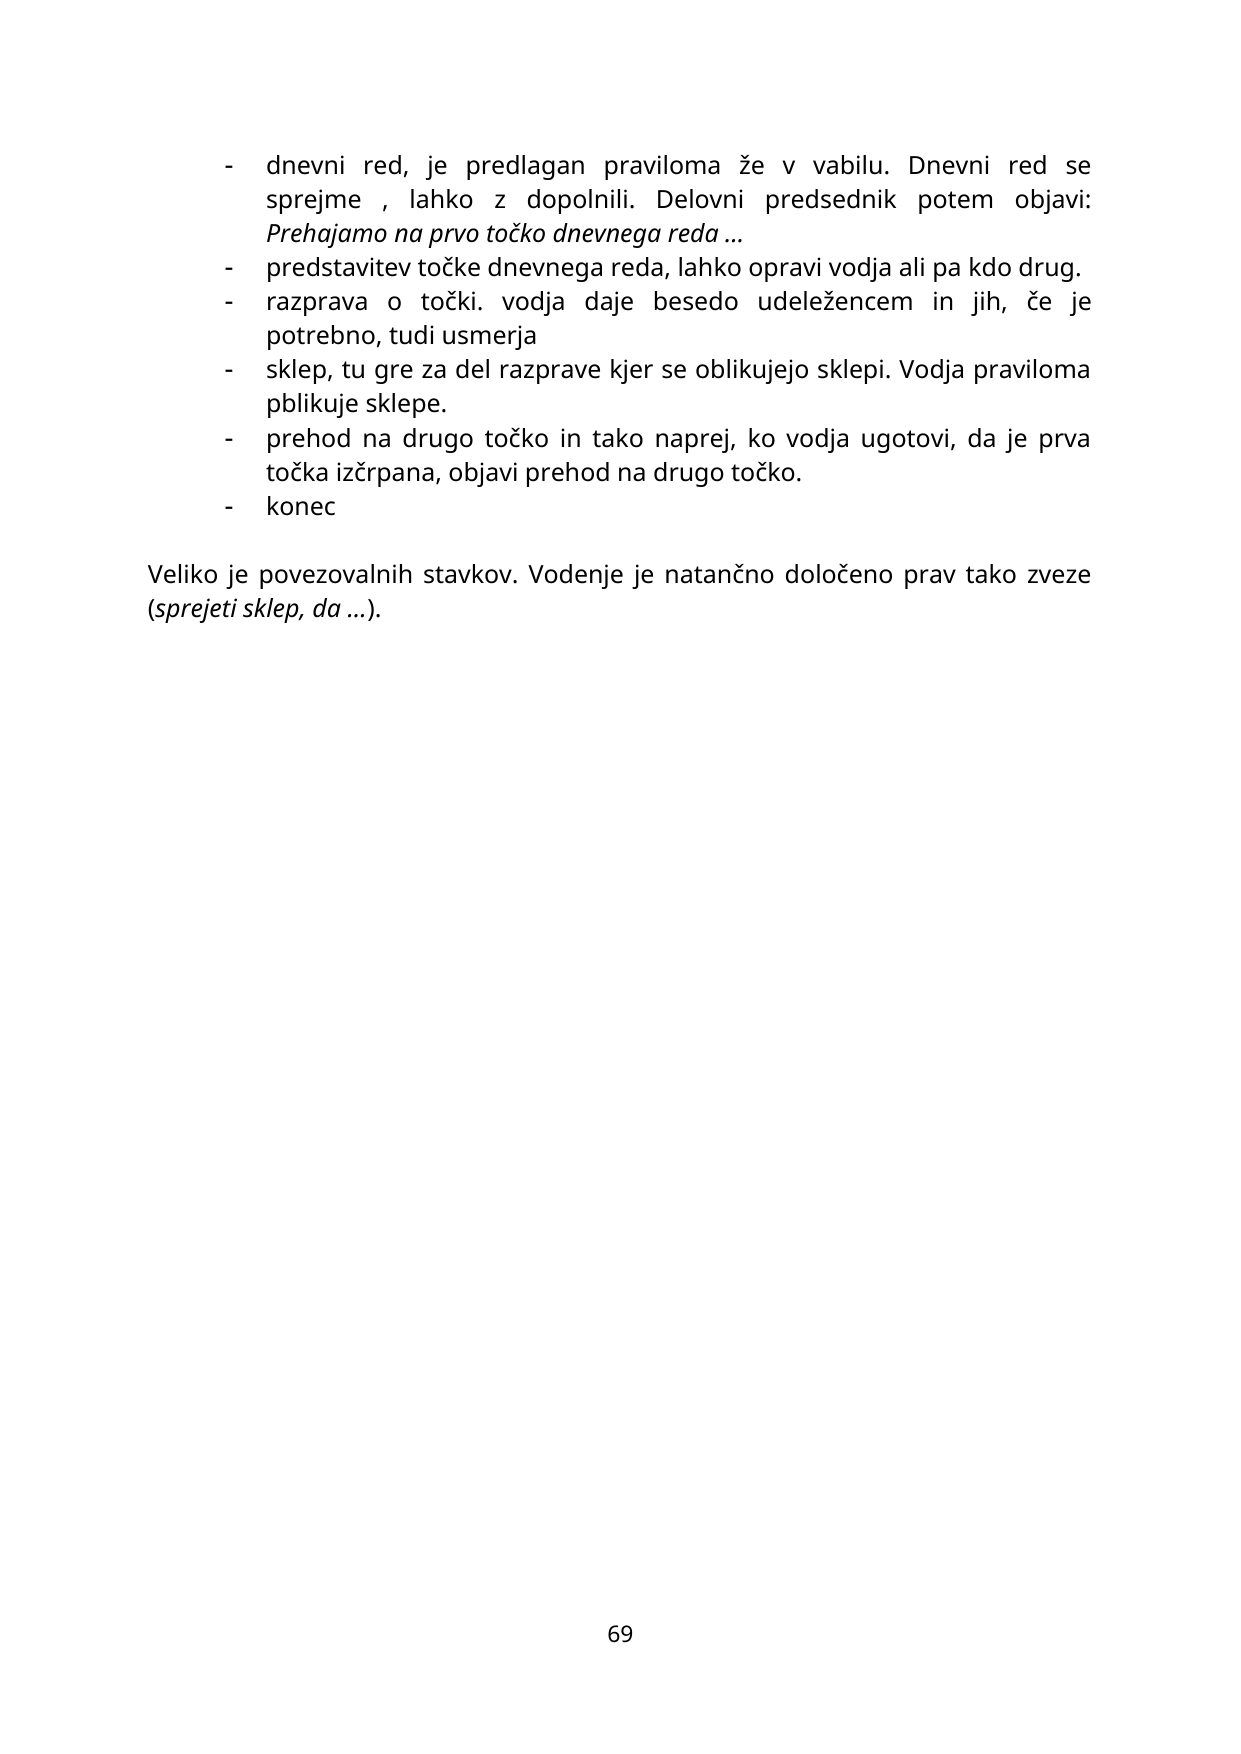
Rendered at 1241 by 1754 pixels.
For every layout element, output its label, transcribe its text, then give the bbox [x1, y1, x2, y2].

list razprava o točki. vodja daje besedo udeležencem in jih, če je potrebno, tudi usmerja [224, 284, 1092, 352]
list dnevni red, je predlagan praviloma že v vabilu. Dnevni red se sprejme , lahko z dopolnili. Delovni predsednik potem objavi: Prehajamo na prvo točko dnevnega reda … [224, 148, 1092, 250]
list predstavitev točke dnevnega reda, lahko opravi vodja ali pa kdo drug. [224, 250, 1092, 284]
list konec [224, 488, 1092, 522]
list sklep, tu gre za del razprave kjer se oblikujejo sklepi. Vodja praviloma pblikuje sklepe. [224, 352, 1092, 420]
text Veliko je povezovalnih stavkov. Vodenje je natančno določeno prav tako zveze (sprejeti sklep, da …). [148, 556, 1092, 624]
list prehod na drugo točko in tako naprej, ko vodja ugotovi, da je prva točka izčrpana, objavi prehod na drugo točko. [224, 420, 1092, 488]
